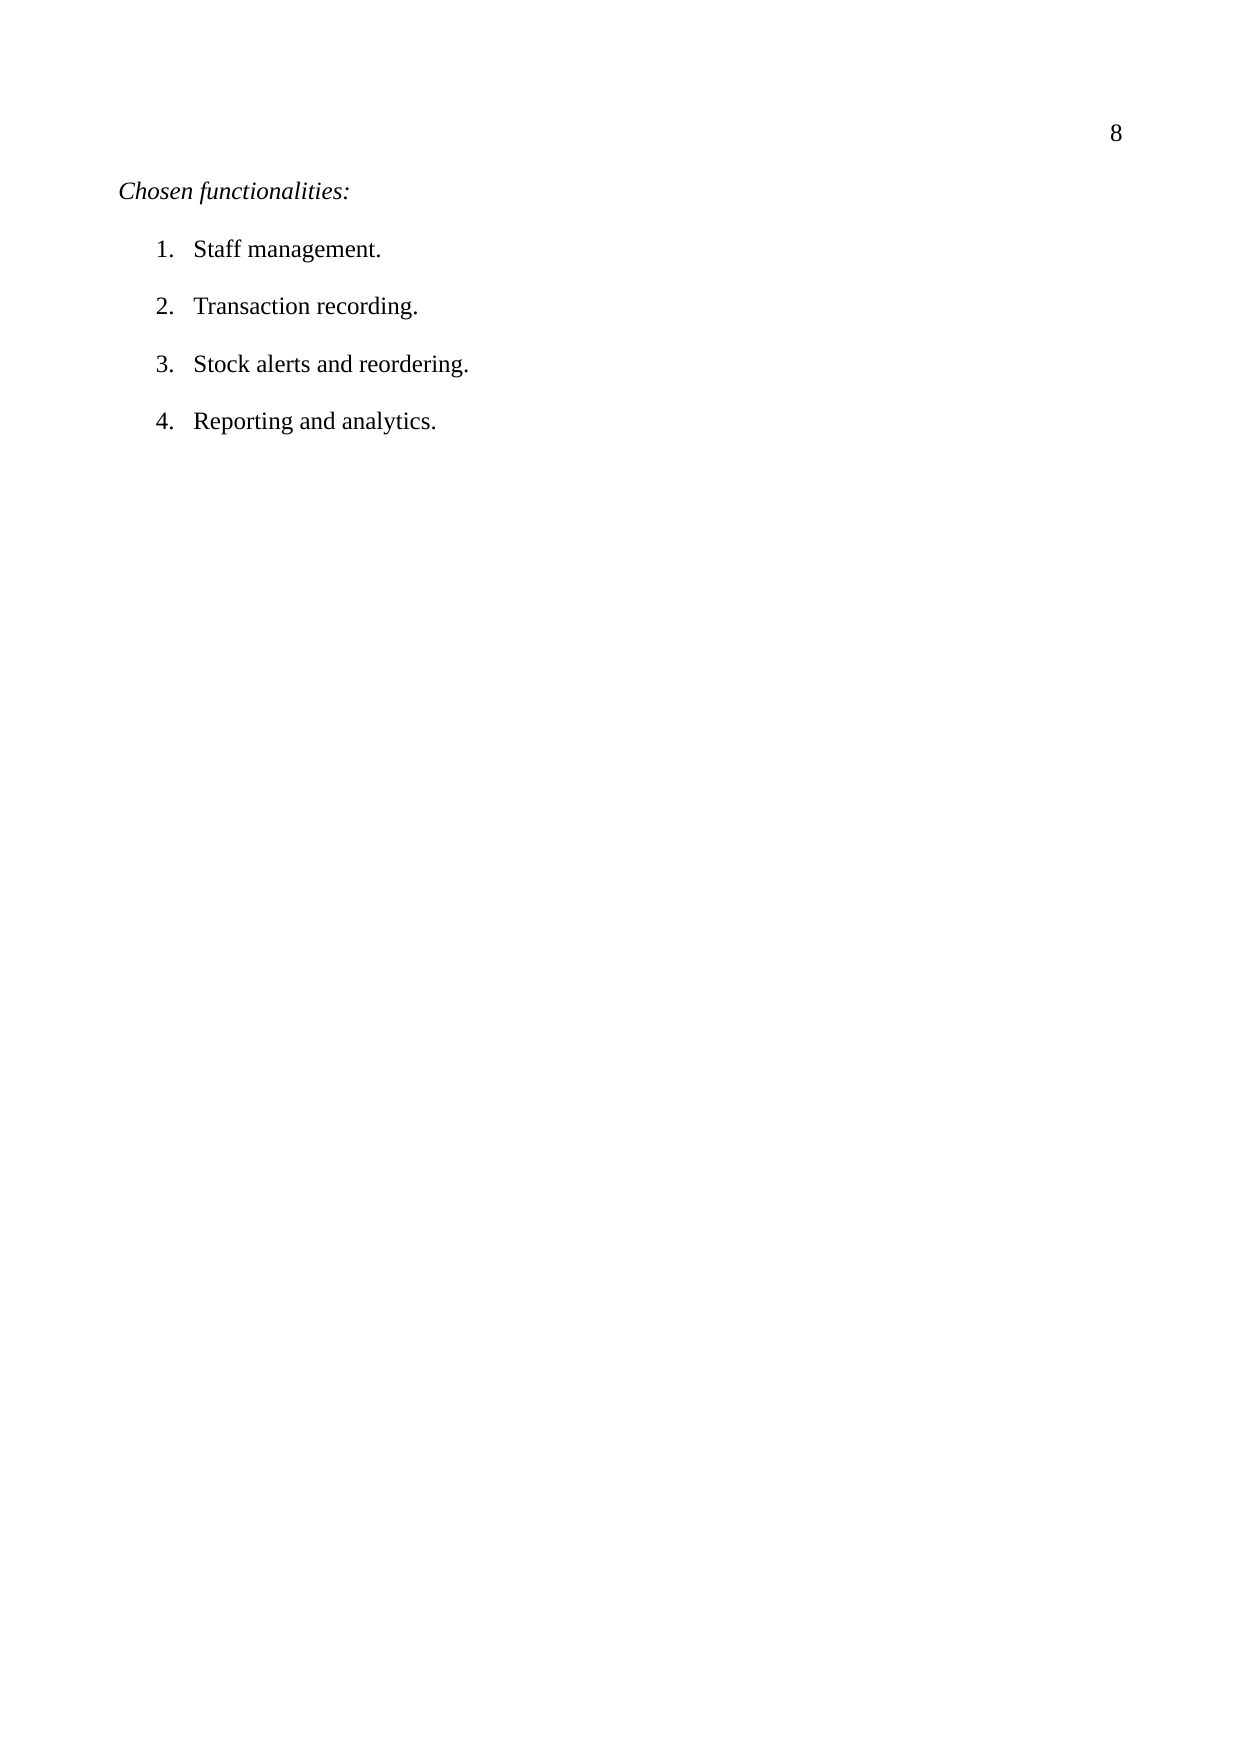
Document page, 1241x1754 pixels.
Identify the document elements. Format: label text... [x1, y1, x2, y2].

list Stock alerts and reordering. [156, 349, 1122, 378]
list Transaction recording. [156, 291, 1122, 320]
list Reporting and analytics. [156, 406, 1122, 435]
list Staff management. [156, 234, 1122, 263]
text Chosen functionalities: [118, 176, 1122, 205]
